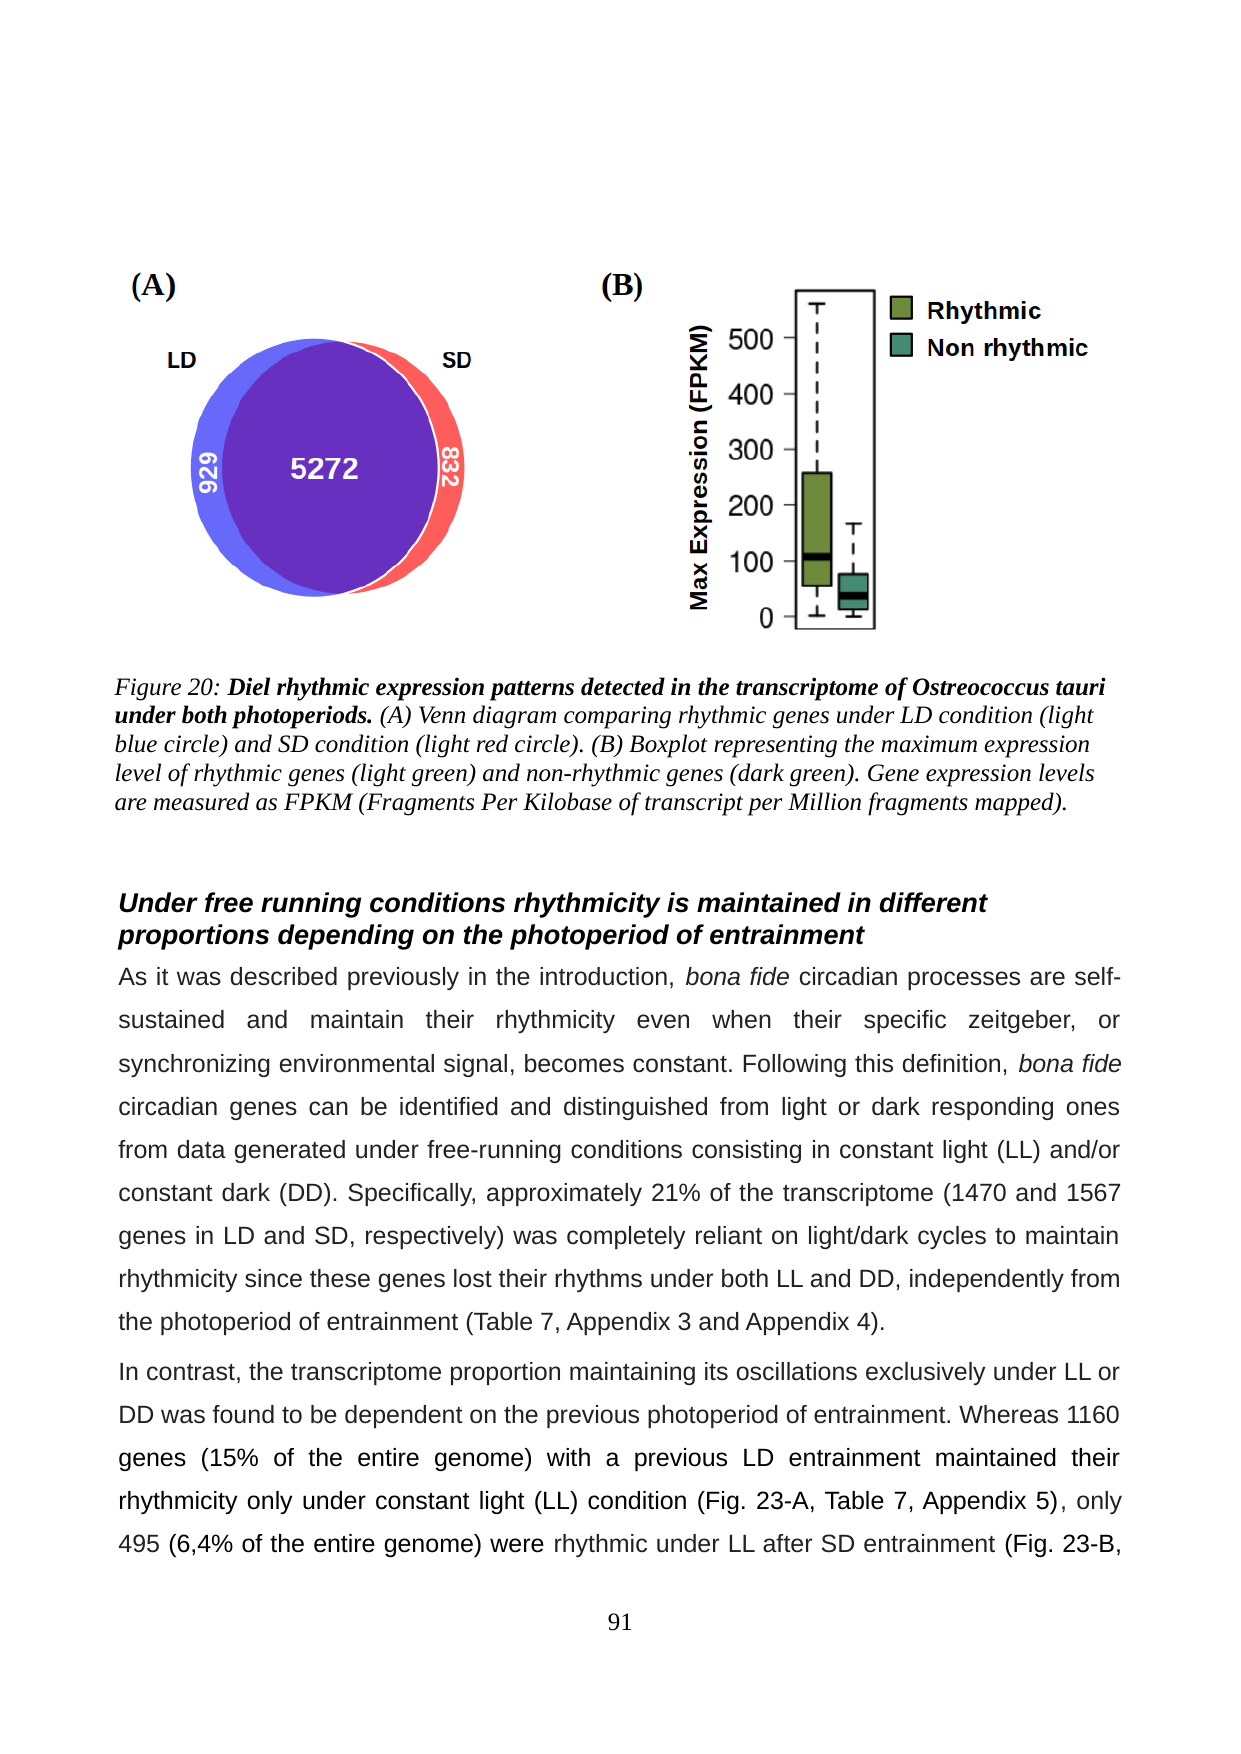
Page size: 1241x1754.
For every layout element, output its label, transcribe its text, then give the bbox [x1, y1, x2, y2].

text Figure 20: Diel rhythmic expression patterns detected in the transcriptome of Ostreococcus tauri under both photoperiods. (A) Venn diagram comparing rhythmic genes under LD condition (light blue circle) and SD condition (light red circle). (B) Boxplot representing the maximum expression level of rhythmic genes (light green) and non-rhythmic genes (dark green). Gene expression levels are measured as FPKM (Fragments Per Kilobase of transcript per Million fragments mapped). [114, 672, 1118, 815]
text As it was described previously in the introduction, bona fide circadian processes are self-sustained and maintain their rhythmicity even when their specific zeitgeber, or synchronizing environmental signal, becomes constant. Following this definition, bona fide circadian genes can be identified and distinguished from light or dark responding ones from data generated under free-running conditions consisting in constant light (LL) and/or constant dark (DD). Specifically, approximately 21% of the transcriptome (1470 and 1567 genes in LD and SD, respectively) was completely reliant on light/dark cycles to maintain rhythmicity since these genes lost their rhythms under both LL and DD, independently from the photoperiod of entrainment (Table 7, Appendix 3 and Appendix 4). [118, 962, 1122, 1336]
picture [114, 246, 1119, 672]
text In contrast, the transcriptome proportion maintaining its oscillations exclusively under LL or DD was found to be dependent on the previous photoperiod of entrainment. Whereas 1160 genes (15% of the entire genome) with a previous LD entrainment maintained their rhythmicity only under constant light (LL) condition (Fig. 23-A, Table 7, Appendix 5), only 495 (6,4% of the entire genome) were rhythmic under LL after SD entrainment (Fig. 23-B, [118, 1357, 1122, 1558]
subtitle Under free running conditions rhythmicity is maintained in different proportions depending on the photoperiod of entrainment [118, 887, 1122, 950]
